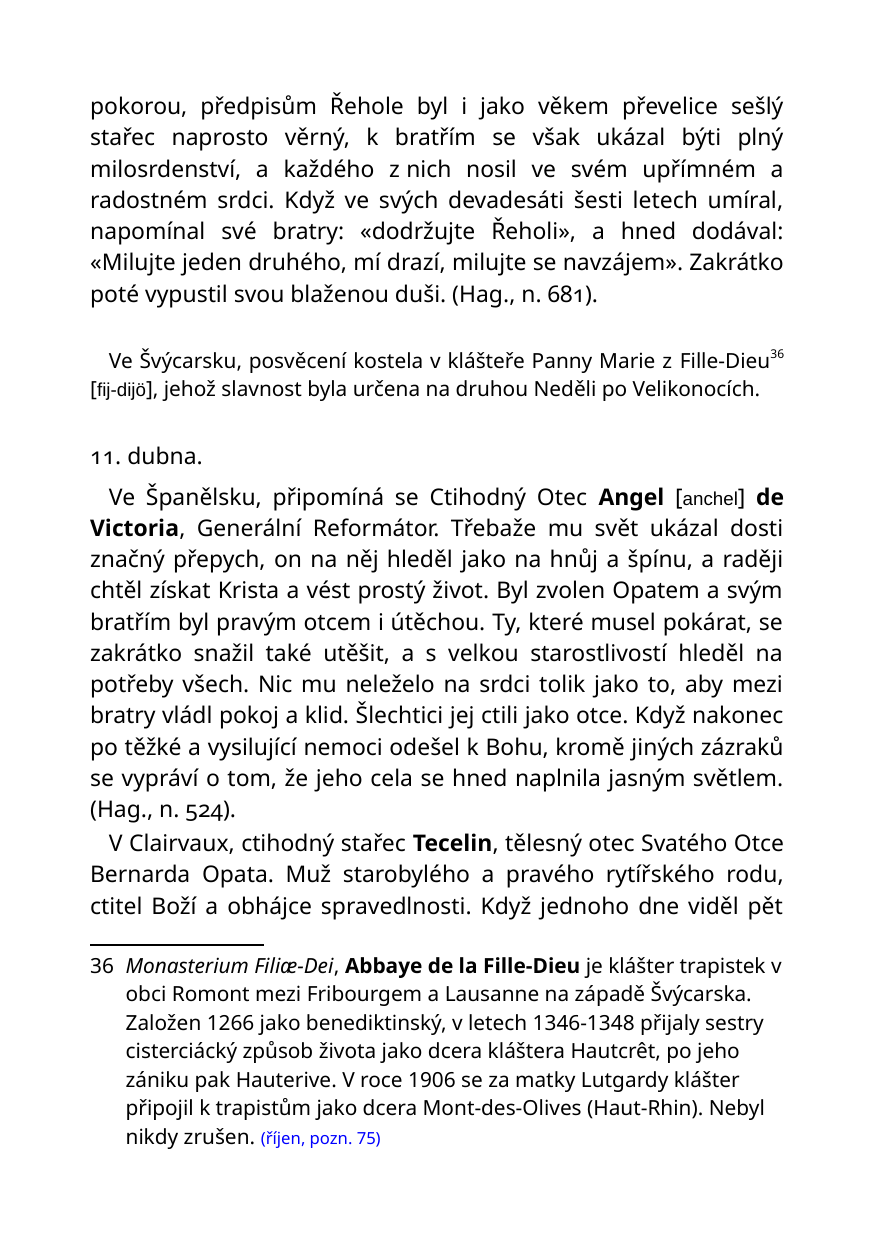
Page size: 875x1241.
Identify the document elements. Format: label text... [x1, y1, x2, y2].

text 11. dubna. [90, 440, 784, 471]
text Monasterium Filiæ-Dei, Abbaye de la Fille-Dieu je klášter trapistek v obci Romont mezi Fribourgem a Lausanne na západě Švýcarska. Založen 1266 jako benediktinský, v letech 1346-1348 přijaly sestry cisterciácký způsob života jako dcera kláštera Hautcrêt, po jeho zániku pak Hauterive. V roce 1906 se za matky Lutgardy klášter připojil k trapistům jako dcera Mont-des-Olives (Haut-Rhin). Nebyl nikdy zrušen. (říjen, pozn. 75) [90, 951, 784, 1150]
text Ve Švýcarsku, posvěcení kostela v klášteře Panny Marie z Fille-Dieu [fij-dijö], jehož slavnost byla určena na druhou Neděli po Velikonocích. [90, 346, 784, 403]
text Ve Španělsku, připomíná se Ctihodný Otec Angel [anchel] de Victoria, Generální Reformátor. Třebaže mu svět ukázal dosti značný přepych, on na něj hleděl jako na hnůj a špínu, a raději chtěl získat Krista a vést prostý život. Byl zvolen Opatem a svým bratřím byl pravým otcem i útěchou. Ty, které musel pokárat, se zakrátko snažil také utěšit, a s velkou starostlivostí hleděl na potřeby všech. Nic mu neleželo na srdci tolik jako to, aby mezi bratry vládl pokoj a klid. Šlechtici jej ctili jako otce. Když nakonec po těžké a vysilující nemoci odešel k Bohu, kromě jiných zázraků se vypráví o tom, že jeho cela se hned naplnila jasným světlem. (Hag., n. 524). [90, 480, 784, 824]
text pokorou, předpisům Řehole byl i jako věkem převelice sešlý stařec naprosto věrný, k bratřím se však ukázal býti plný milosrdenství, a každého z nich nosil ve svém upřímném a radostném srdci. Když ve svých devadesáti šesti letech umíral, napomínal své bratry: «dodržujte Řeholi», a hned dodával: «Milujte jeden druhého, mí drazí, milujte se navzájem». Zakrátko poté vypustil svou blaženou duši. (Hag., n. 681). [90, 90, 784, 309]
text V Clairvaux, ctihodný stařec Tecelin, tělesný otec Svatého Otce Bernarda Opata. Muž starobylého a pravého rytířského rodu, ctitel Boží a obhájce spravedlnosti. Když jednoho dne viděl pět [90, 827, 784, 921]
